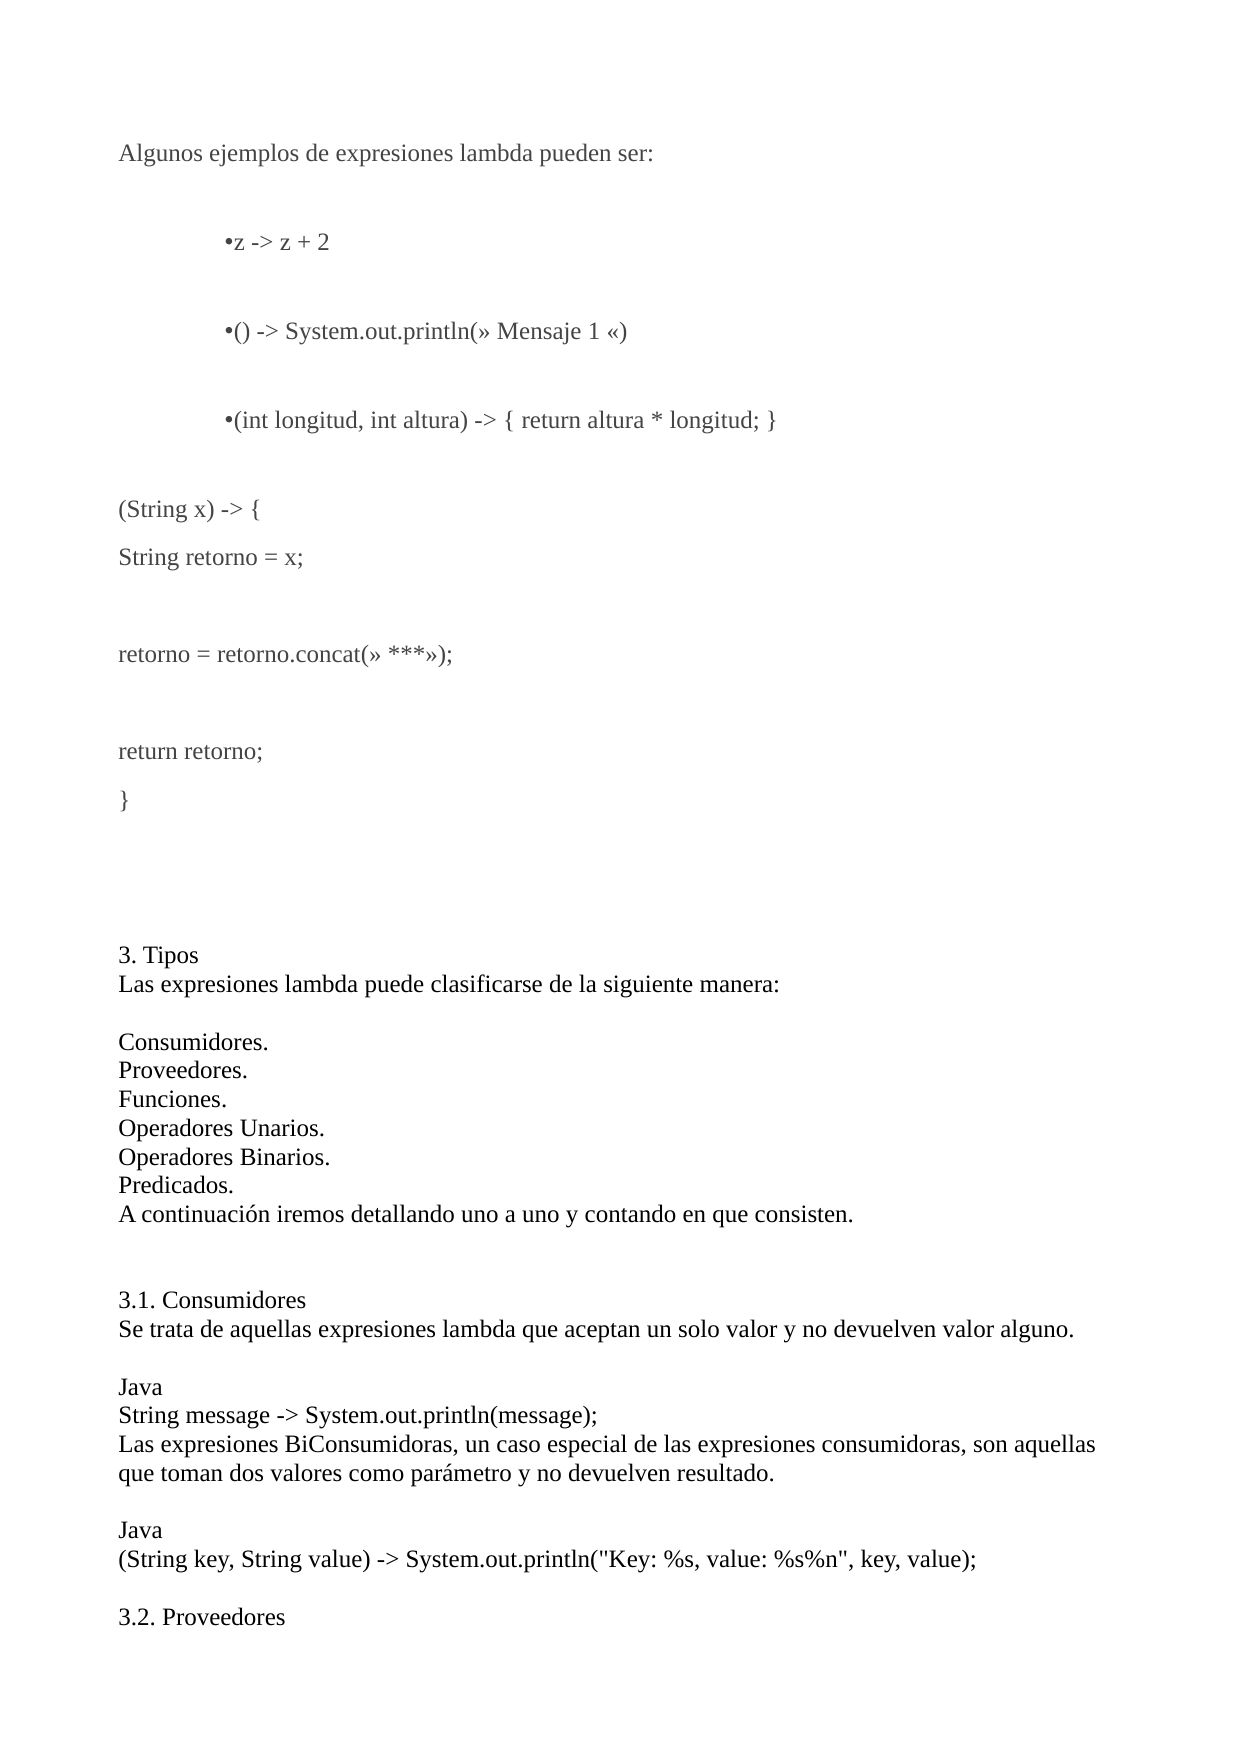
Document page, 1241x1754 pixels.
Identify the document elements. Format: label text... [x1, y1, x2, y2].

text Consumidores. [118, 1027, 1122, 1055]
text Proveedores. [118, 1055, 1122, 1084]
text String message -> System.out.println(message); [118, 1400, 1122, 1429]
text 3. Tipos [118, 940, 1122, 969]
text Las expresiones BiConsumidoras, un caso especial de las expresiones consumidoras, son aquellas que toman dos valores como parámetro y no devuelven resultado. [118, 1429, 1122, 1487]
text Operadores Binarios. [118, 1142, 1122, 1170]
list (int longitud, int altura) -> { return altura * longitud; } [151, 385, 1122, 434]
text Funciones. [118, 1084, 1122, 1113]
text Operadores Unarios. [118, 1113, 1122, 1142]
text Se trata de aquellas expresiones lambda que aceptan un solo valor y no devuelven valor alguno. [118, 1314, 1122, 1343]
text Predicados. [118, 1170, 1122, 1199]
text Java [118, 1515, 1122, 1544]
list z -> z + 2 [151, 207, 1122, 256]
text (String x) -> { String retorno = x; retorno = retorno.concat(» ***»); return retorno; } [118, 474, 1122, 813]
text 3.2. Proveedores [118, 1602, 1122, 1630]
text Las expresiones lambda puede clasificarse de la siguiente manera: [118, 969, 1122, 998]
text 3.1. Consumidores [118, 1285, 1122, 1314]
text A continuación iremos detallando uno a uno y contando en que consisten. [118, 1199, 1122, 1228]
text Algunos ejemplos de expresiones lambda pueden ser: [118, 118, 1122, 167]
text (String key, String value) -> System.out.println("Key: %s, value: %s%n", key, value); [118, 1544, 1122, 1573]
list () -> System.out.println(» Mensaje 1 «) [151, 296, 1122, 345]
text Java [118, 1372, 1122, 1400]
